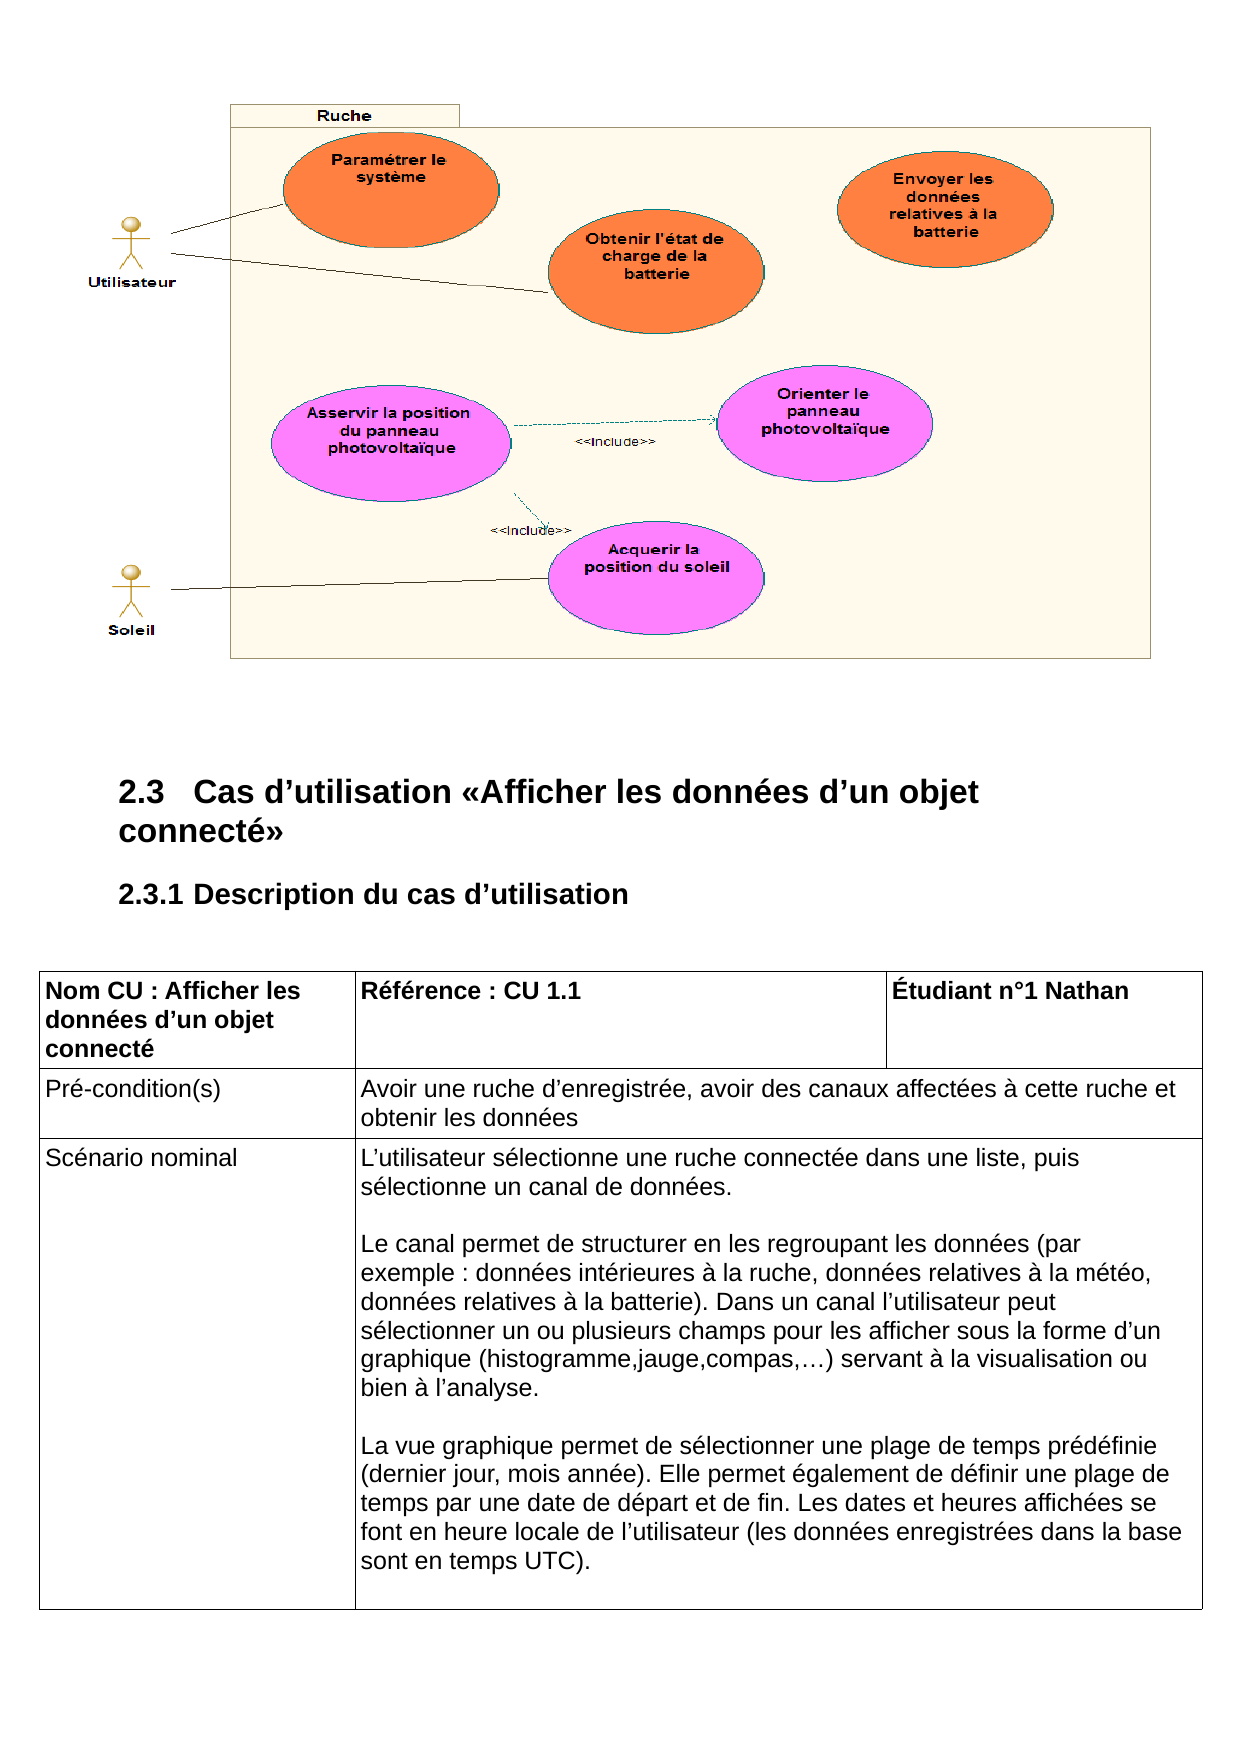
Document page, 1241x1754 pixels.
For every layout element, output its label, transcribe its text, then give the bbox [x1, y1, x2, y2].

picture [76, 94, 1164, 668]
table_cell Scénario nominal [40, 1139, 355, 1609]
table_header Référence : CU 1.1 [356, 972, 886, 1068]
table_header Étudiant n°1 Nathan [887, 972, 1202, 1068]
table_cell Pré-condition(s) [40, 1069, 355, 1137]
table_cell Avoir une ruche d’enregistrée, avoir des canaux affectées à cette ruche et obtenir les données [356, 1069, 1202, 1137]
subtitle Description du cas d’utilisation [118, 877, 1122, 910]
table_header Nom CU : Afficher les données d’un objet connecté [40, 972, 355, 1068]
table_cell L’utilisateur sélectionne une ruche connectée dans une liste, puis sélectionne un canal de données. Le canal permet de structurer en les regroupant les données (par exemple : données intérieures à la ruche, données relatives à la météo, données relatives à la batterie). Dans un canal l’utilisateur peut sélectionner un ou plusieurs champs pour les afficher sous la forme d’un graphique (histogramme,jauge,compas,…) servant à la visualisation ou bien à l’analyse. La vue graphique permet de sélectionner une plage de temps prédéfinie (dernier jour, mois année). Elle permet également de définir une plage de temps par une date de départ et de fin. Les dates et heures affichées se font en heure locale de l’utilisateur (les données enregistrées dans la base sont en temps UTC). [356, 1139, 1202, 1609]
subtitle Cas d’utilisation «Afficher les données d’un objet connecté» [118, 772, 1122, 849]
